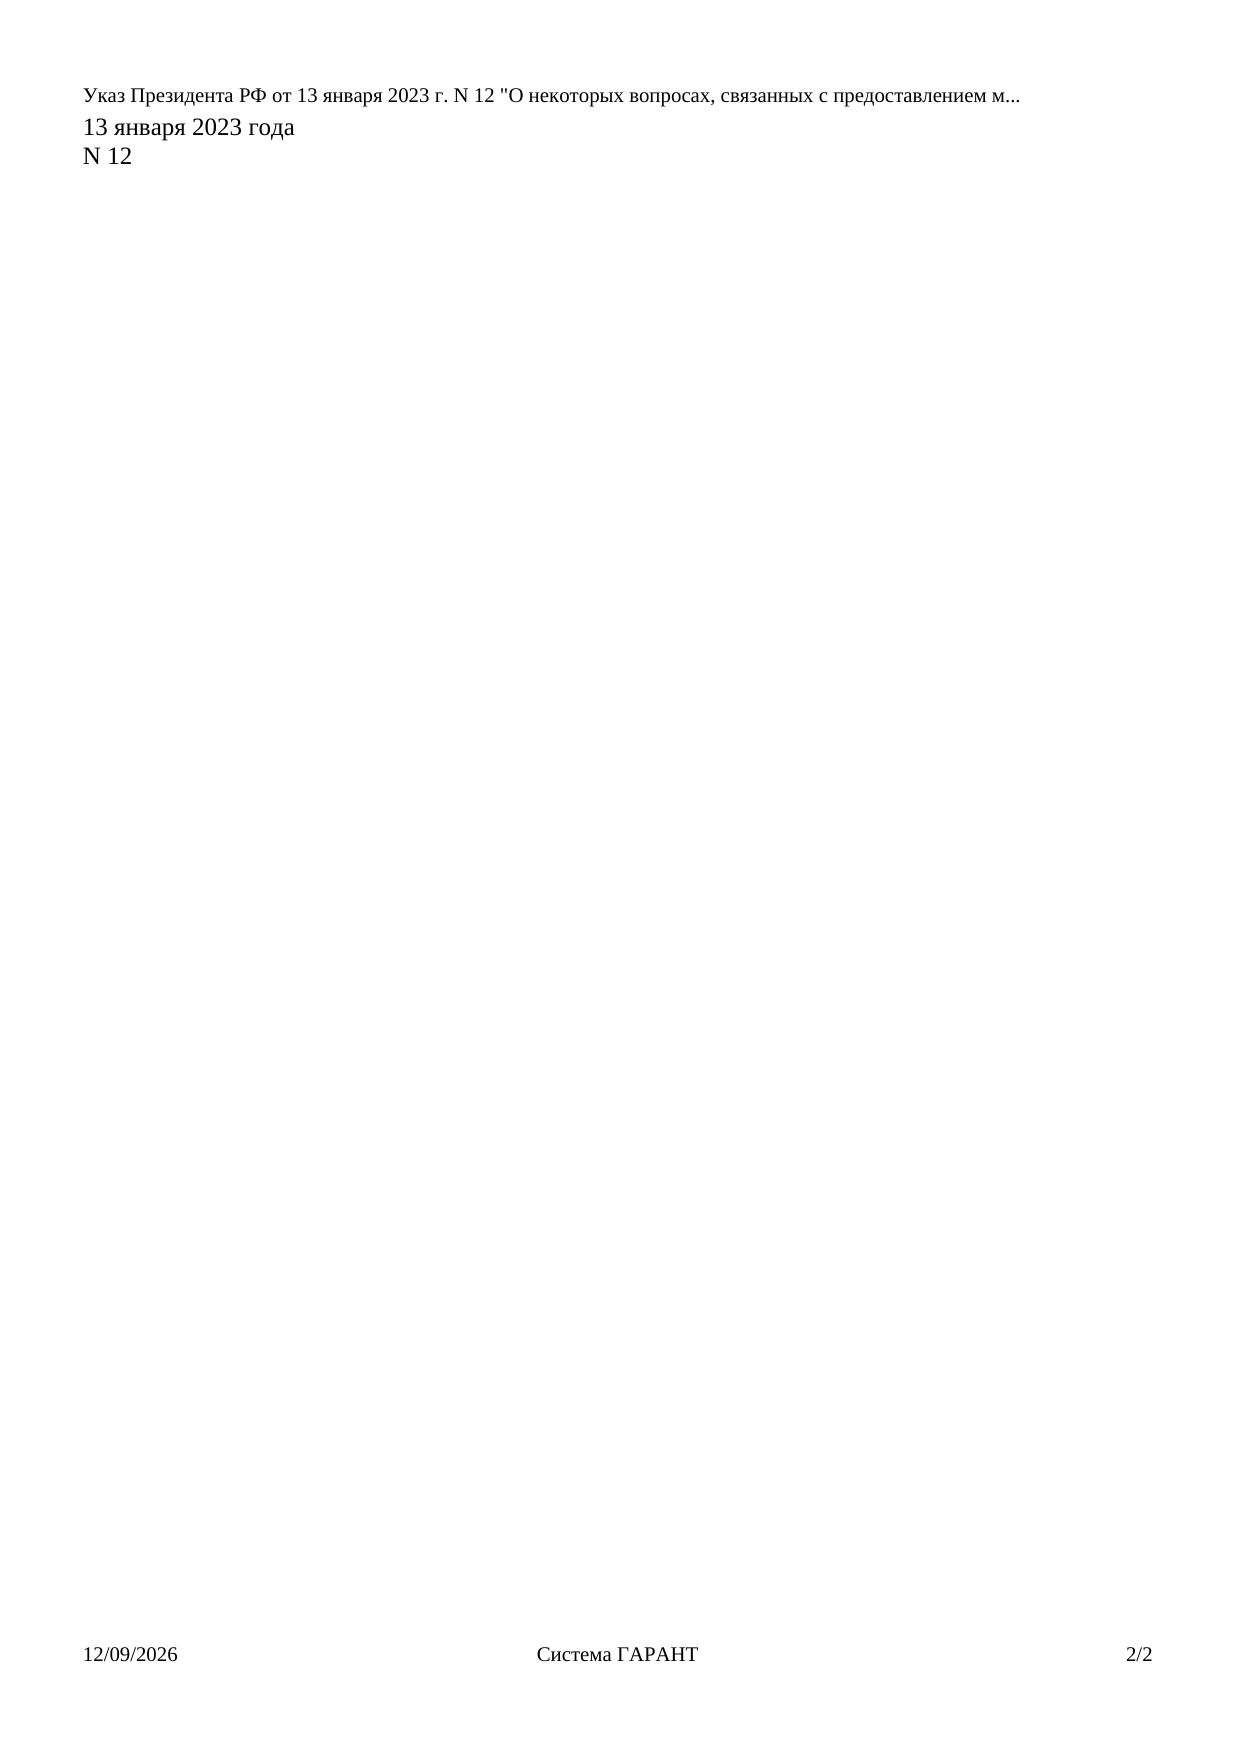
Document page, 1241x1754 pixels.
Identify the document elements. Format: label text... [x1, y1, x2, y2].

text 13 января 2023 года [83, 112, 1157, 141]
text N 12 [83, 141, 1157, 170]
